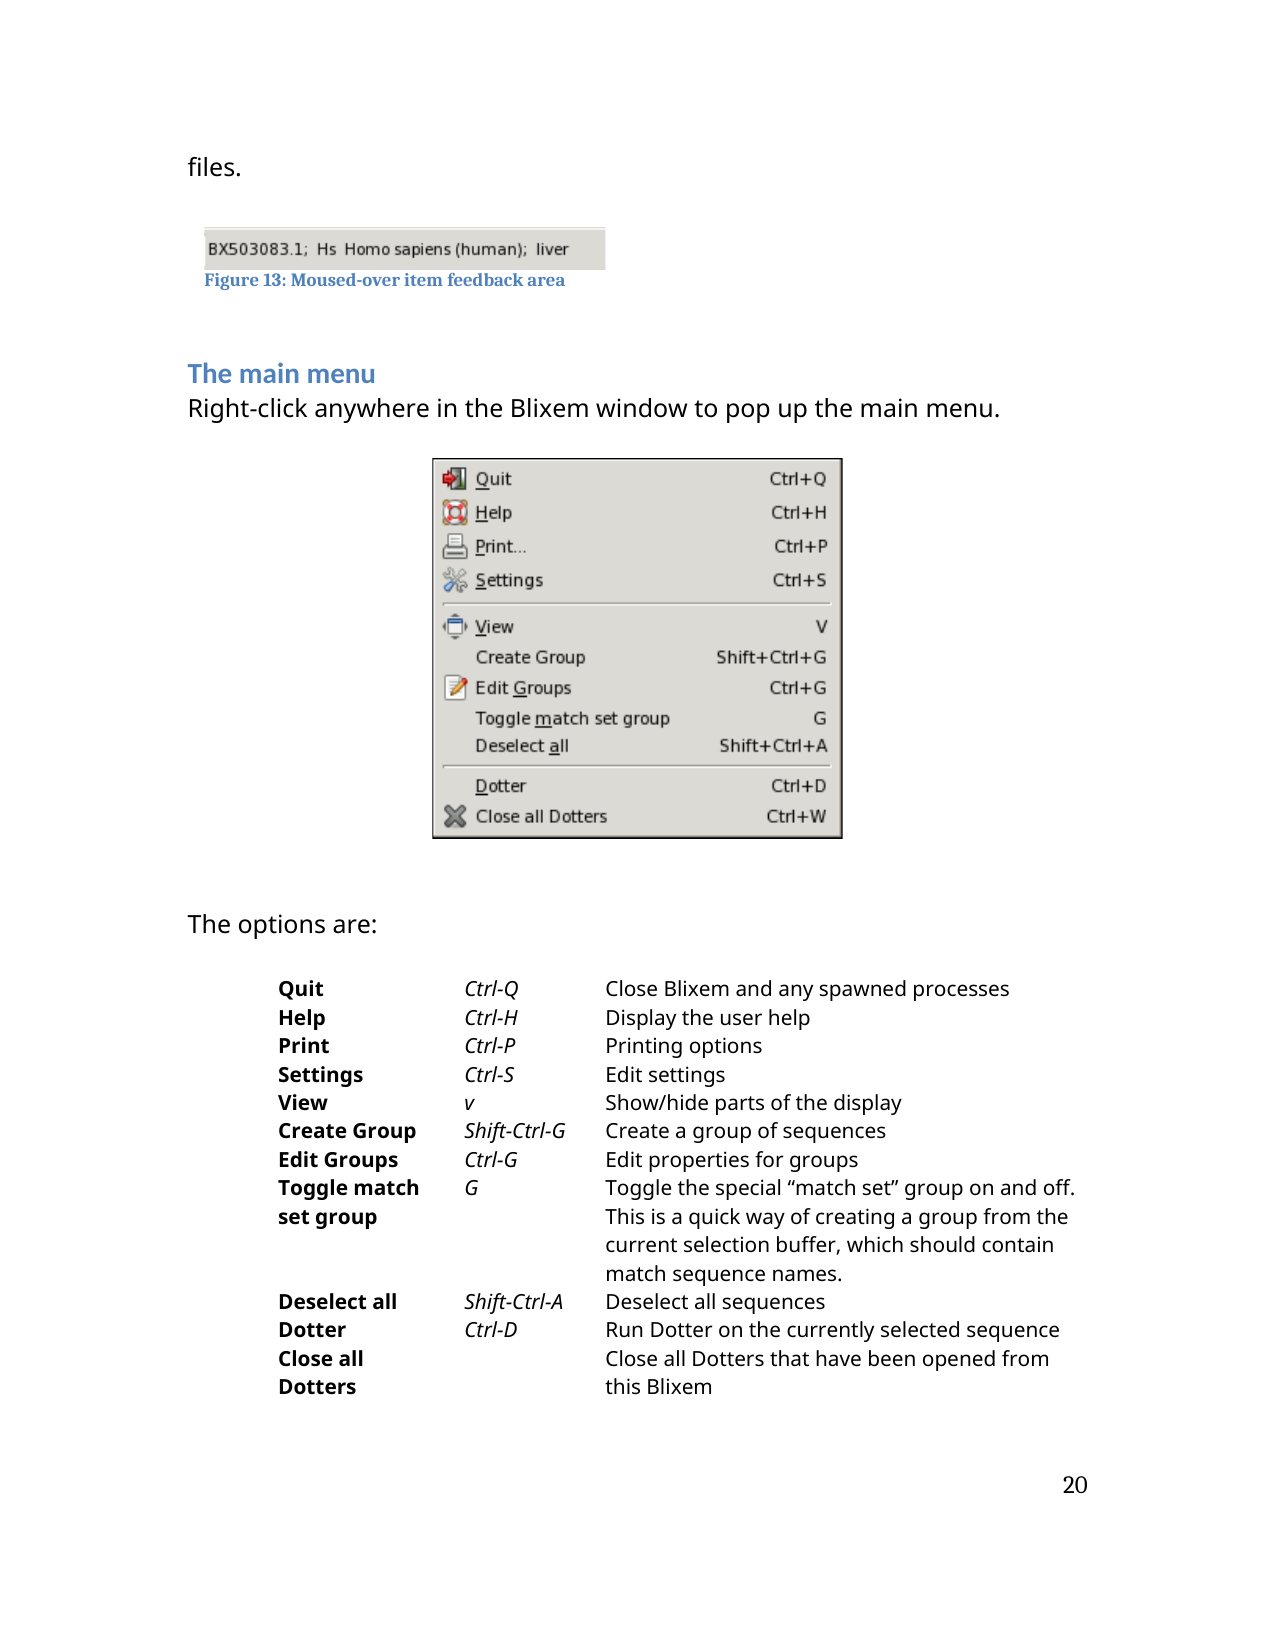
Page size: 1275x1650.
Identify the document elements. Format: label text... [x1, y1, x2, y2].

table_cell Dotter [267, 1316, 453, 1344]
table_cell Help [267, 1003, 453, 1031]
table_cell v [453, 1088, 594, 1117]
subtitle The main menu [187, 355, 1087, 390]
table_cell G [453, 1174, 594, 1287]
table_cell Create a group of sequences [594, 1117, 1098, 1145]
table_cell Ctrl-P [453, 1031, 594, 1060]
table_cell Print [267, 1031, 453, 1060]
table_cell Close all Dotters that have been opened from this Blixem [594, 1344, 1098, 1401]
table_cell Ctrl-D [453, 1316, 594, 1344]
table_cell Ctrl-G [453, 1145, 594, 1173]
text The options are: [187, 906, 1087, 940]
table_cell [453, 1344, 594, 1401]
table_cell Edit Groups [267, 1145, 453, 1173]
table_cell Create Group [267, 1117, 453, 1145]
table_cell Settings [267, 1060, 453, 1088]
table_cell Printing options [594, 1031, 1098, 1060]
table_header Ctrl-Q [453, 974, 594, 1003]
table_header Quit [267, 974, 453, 1003]
text Figure 13: Moused-over item feedback area [204, 270, 605, 291]
table_cell Deselect all [267, 1287, 453, 1316]
table_cell Toggle the special “match set” group on and off. This is a quick way of creating a group from the current selection buffer, which should contain match sequence names. [594, 1174, 1098, 1287]
table_cell Deselect all sequences [594, 1287, 1098, 1316]
table_cell Toggle match set group [267, 1174, 453, 1287]
table_header Close Blixem and any spawned processes [594, 974, 1098, 1003]
table_cell Display the user help [594, 1003, 1098, 1031]
picture [432, 458, 843, 839]
table_cell Show/hide parts of the display [594, 1088, 1098, 1117]
table_cell Shift-Ctrl-A [453, 1287, 594, 1316]
table_cell Edit settings [594, 1060, 1098, 1088]
picture [204, 227, 606, 270]
table_cell Edit properties for groups [594, 1145, 1098, 1173]
text files. [187, 150, 1087, 184]
table_cell Shift-Ctrl-G [453, 1117, 594, 1145]
table_cell Ctrl-S [453, 1060, 594, 1088]
table_cell Close all Dotters [267, 1344, 453, 1401]
table_cell View [267, 1088, 453, 1117]
table_cell Ctrl-H [453, 1003, 594, 1031]
text Right-click anywhere in the Blixem window to pop up the main menu. [187, 390, 1087, 424]
table_cell Run Dotter on the currently selected sequence [594, 1316, 1098, 1344]
